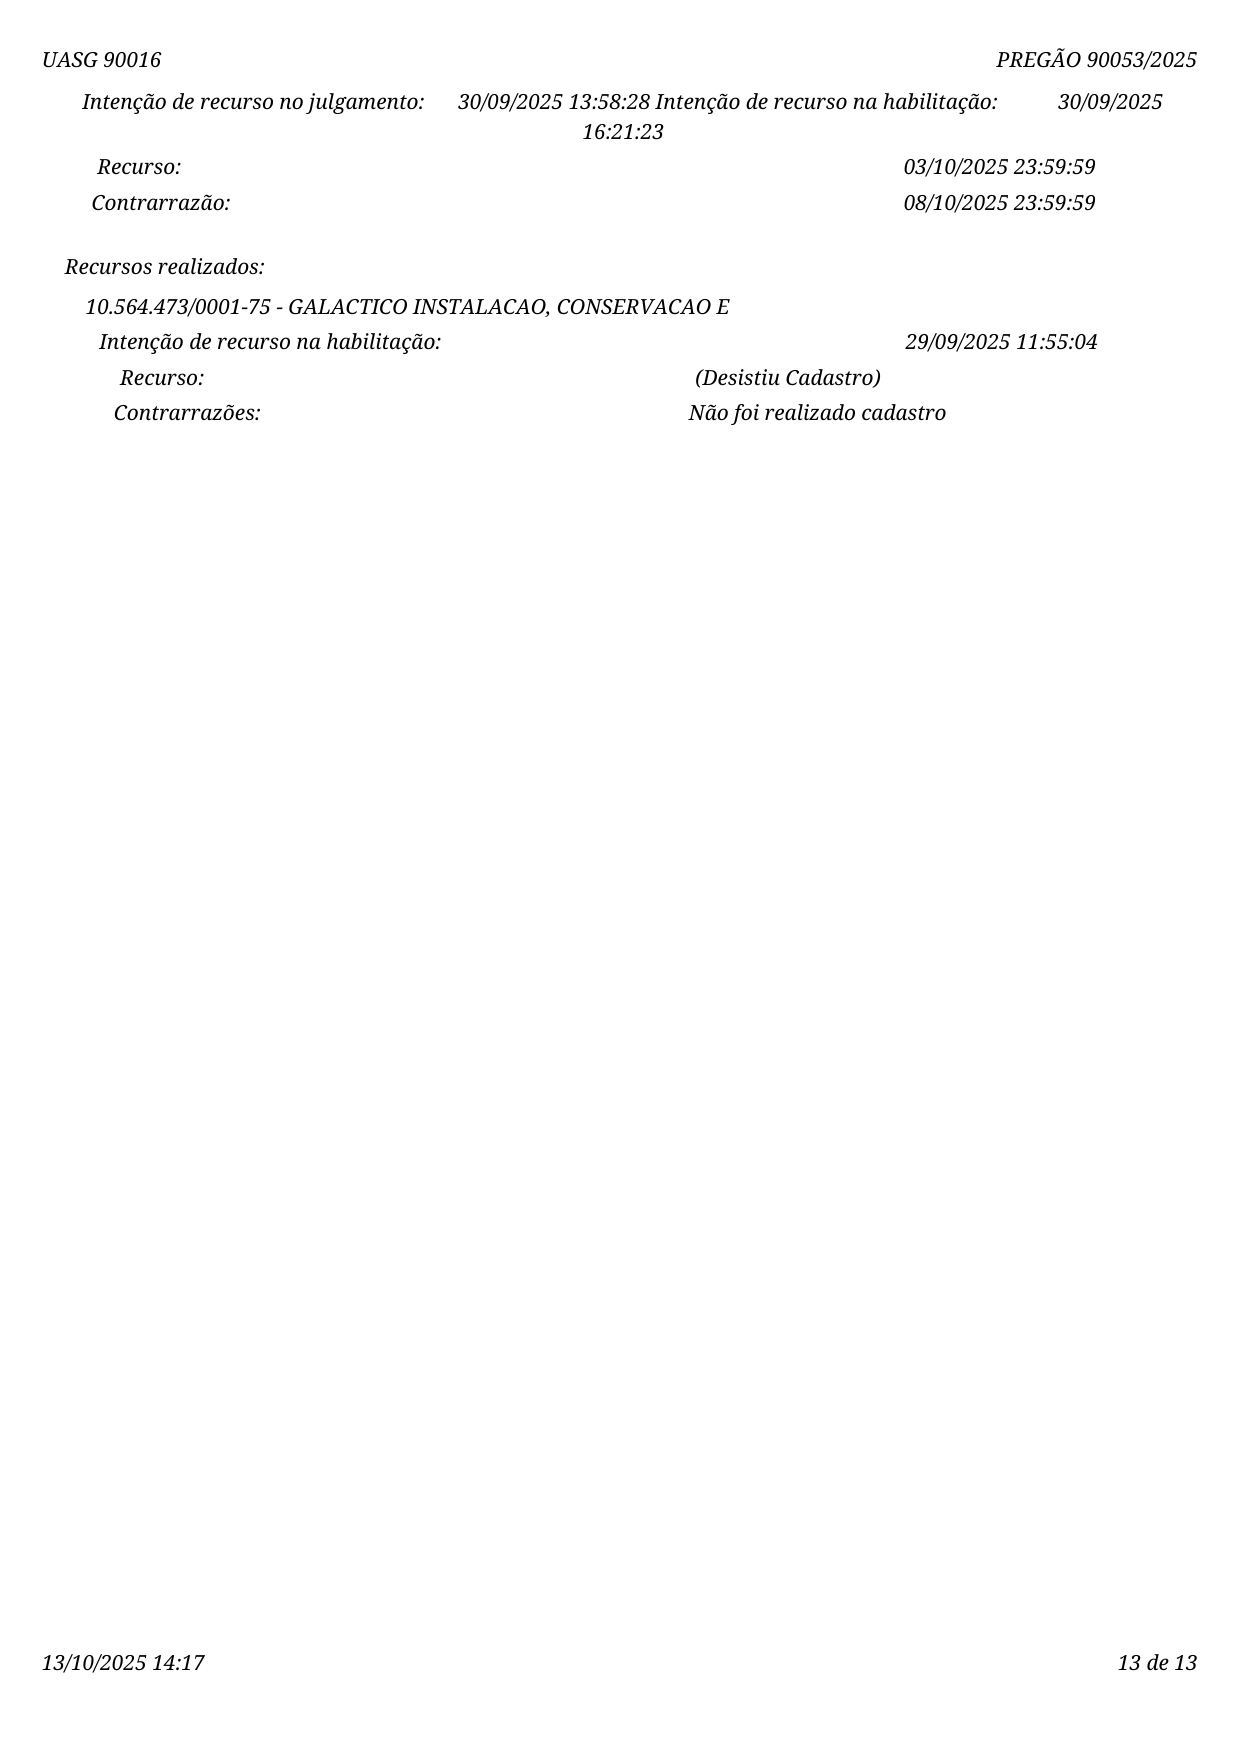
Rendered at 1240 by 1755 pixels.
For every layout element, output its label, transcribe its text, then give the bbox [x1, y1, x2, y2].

text Intenção de recurso na habilitação: 29/09/2025 11:55:04 [42, 327, 1200, 356]
text 10.564.473/0001-75 - GALACTICO INSTALACAO, CONSERVACAO E [85, 292, 1200, 321]
text Contrarrazões: Não foi realizado cadastro [42, 398, 1200, 427]
text Recurso: 03/10/2025 23:59:59 [42, 152, 1200, 181]
text Intenção de recurso no julgamento: 30/09/2025 13:58:28 Intenção de recurso na habilitação: 30/09/2025 16:21:23 [48, 87, 1200, 146]
text Recurso: (Desistiu Cadastro) [42, 363, 1200, 391]
text Recursos realizados: [64, 252, 1200, 280]
text Contrarrazão: 08/10/2025 23:59:59 [42, 188, 1200, 216]
